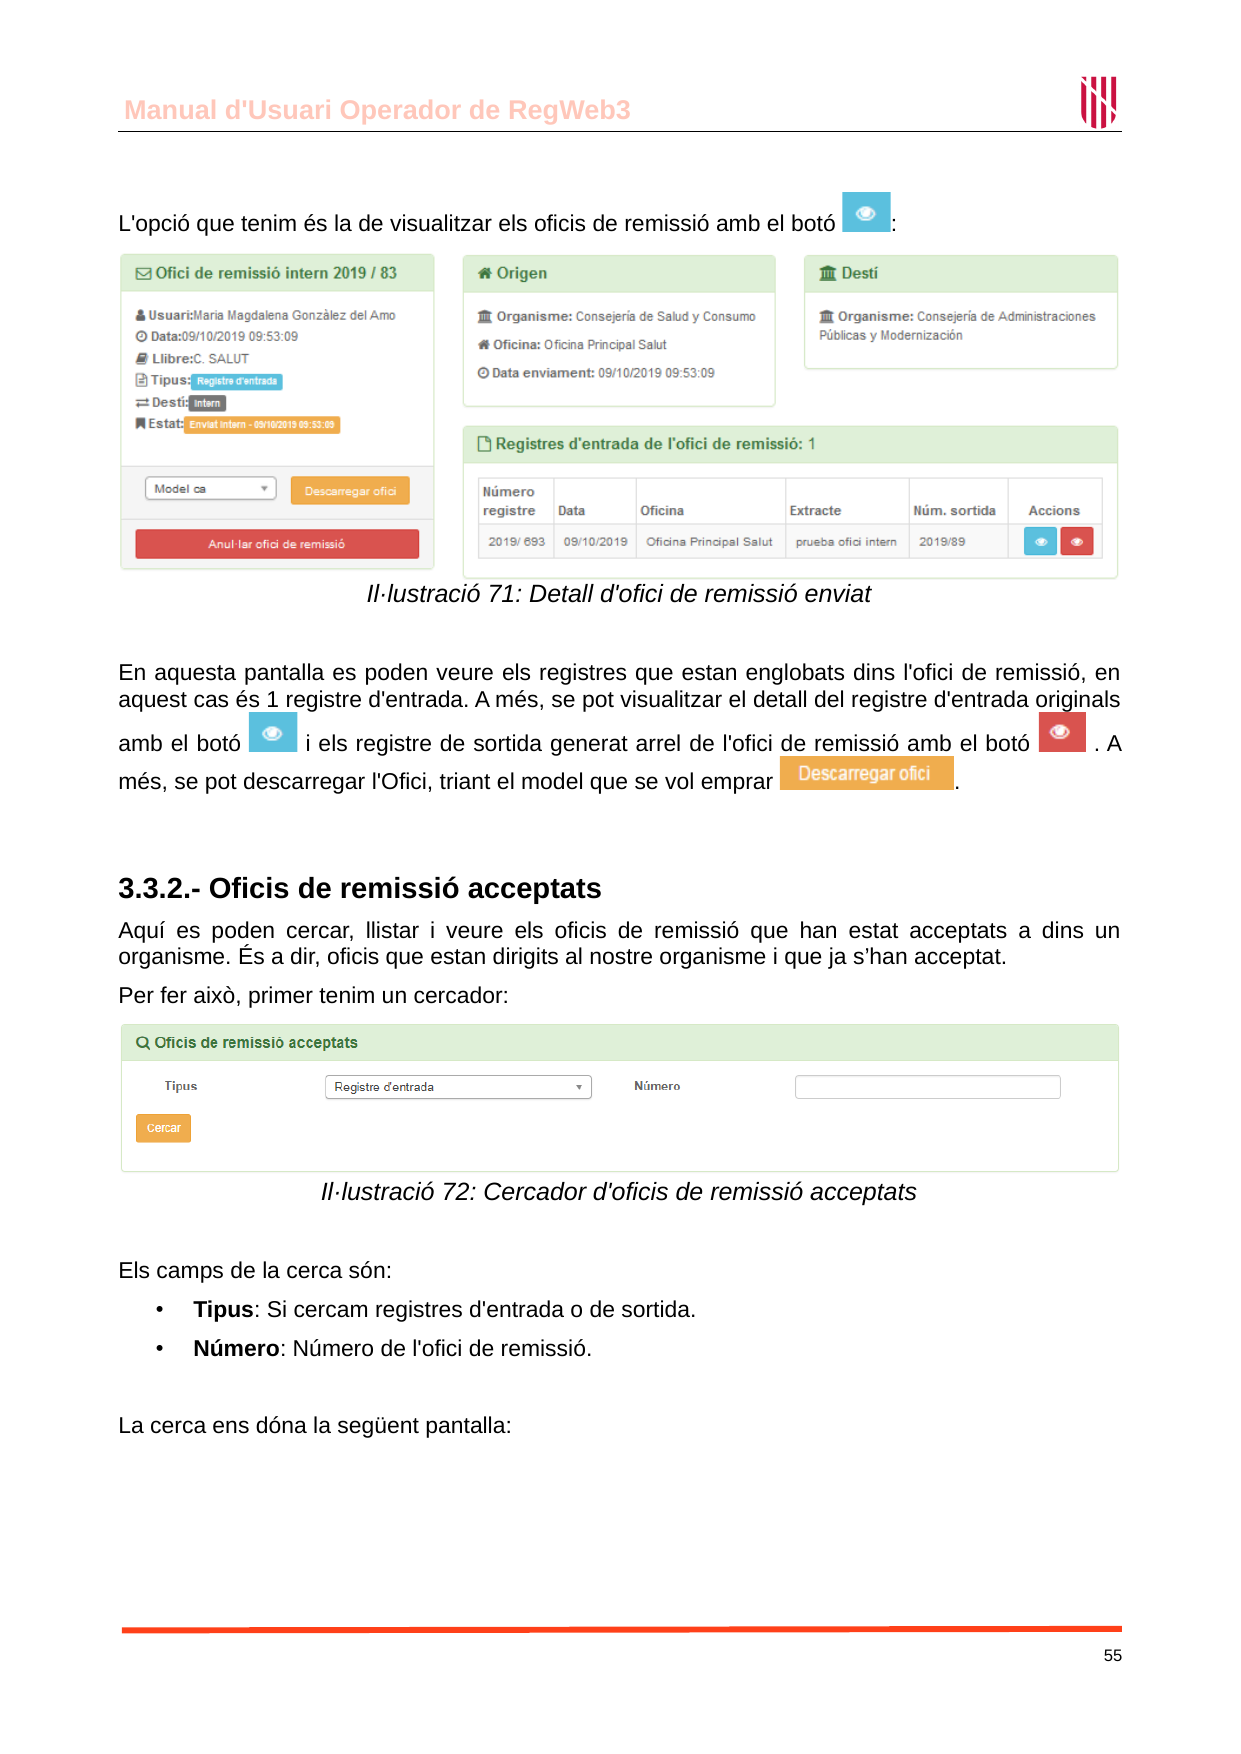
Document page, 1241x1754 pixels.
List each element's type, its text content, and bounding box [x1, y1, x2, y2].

text Il·lustració 71: Detall d'ofici de remissió enviat [118, 580, 1122, 608]
picture [118, 1021, 1123, 1177]
text L'opció que tenim és la de visualitzar els oficis de remissió amb el botó : [118, 192, 1122, 236]
text Aquí es poden cercar, llistar i veure els oficis de remissió que han estat acceptats a dins un organisme. És a dir, oficis que estan dirigits al nostre organisme i que ja s’han acceptat. [118, 917, 1122, 970]
list Tipus: Si cercam registres d'entrada o de sortida. [156, 1296, 1122, 1322]
text Per fer això, primer tenim un cercador: [118, 982, 1122, 1008]
picture [118, 248, 1123, 580]
text Il·lustració 72: Cercador d'oficis de remissió acceptats [118, 1177, 1122, 1206]
list Número: Número de l'ofici de remissió. [156, 1335, 1122, 1361]
text Els camps de la cerca són: [118, 1257, 1122, 1283]
subtitle Oficis de remissió acceptats [118, 871, 1122, 904]
picture [1078, 74, 1119, 130]
text La cerca ens dóna la següent pantalla: [118, 1412, 1122, 1439]
text En aquesta pantalla es poden veure els registres que estan englobats dins l'ofici de remissió, en aquest cas és 1 registre d'entrada. A més, se pot visualitzar el detall del registre d'entrada originals amb el botó i els registre de sortida generat arrel de l'ofici de remissió amb el botó . A més, se pot descarregar l'Ofici, triant el model que se vol emprar . [118, 659, 1122, 794]
